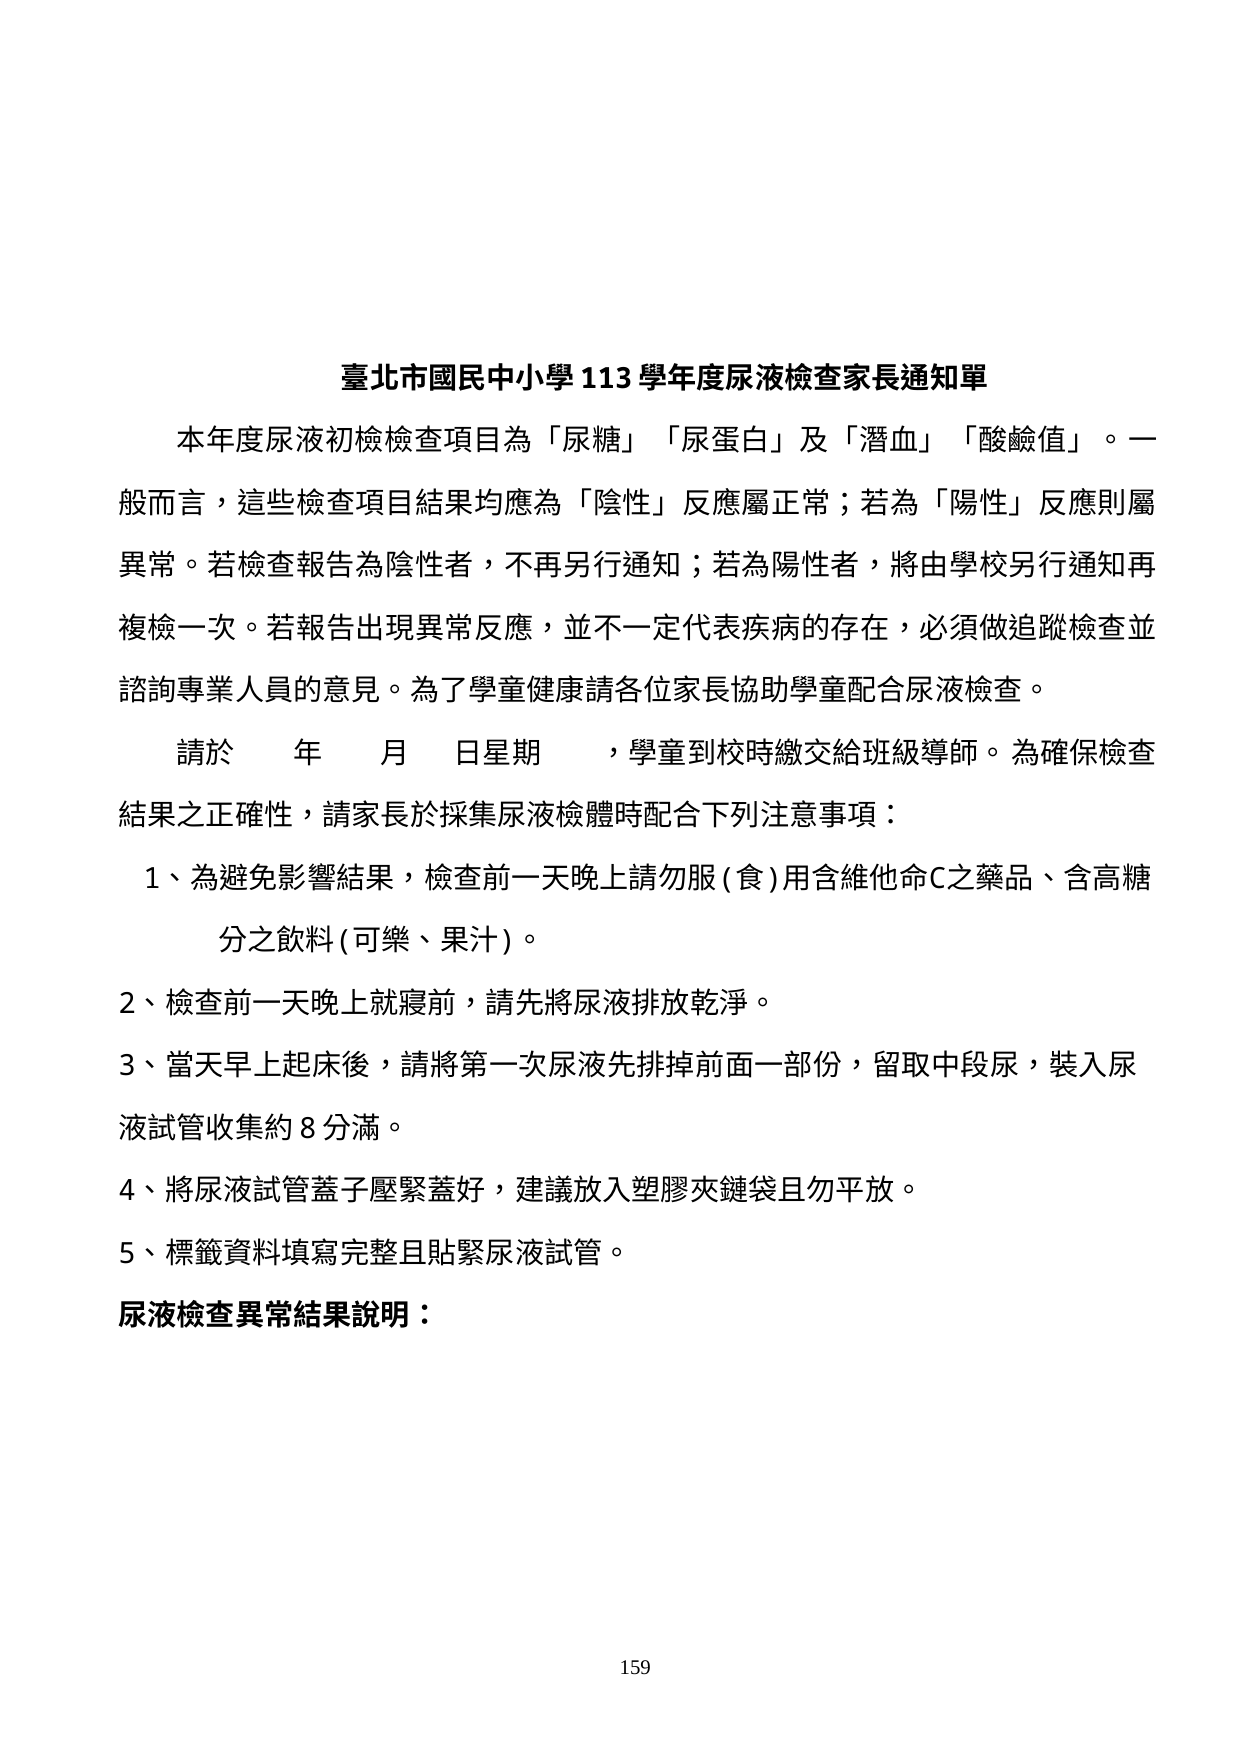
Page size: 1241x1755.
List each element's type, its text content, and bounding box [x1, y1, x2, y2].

text 臺北市國民中小學113學年度尿液檢查家長通知單 [177, 334, 1152, 396]
list 當天早上起床後，請將第一次尿液先排掉前面一部份，留取中段尿，裝入尿液試管收集約8分滿。 [118, 1021, 1139, 1146]
text 請於 年 月 日星期 ，學童到校時繳交給班級導師。為確保檢查結果之正確性，請家長於採集尿液檢體時配合下列注意事項： [118, 709, 1157, 834]
list 標籤資料填寫完整且貼緊尿液試管。 [118, 1209, 1139, 1271]
list 為避免影響結果，檢查前一天晚上請勿服(食)用含維他命C之藥品、含高糖分之飲料(可樂、果汁)。 [143, 834, 1152, 959]
text 本年度尿液初檢檢查項目為「尿糖」「尿蛋白」及「潛血」「酸鹼值」。一般而言，這些檢查項目結果均應為「陰性」反應屬正常；若為「陽性」反應則屬異常。若檢查報告為陰性者，不再另行通知；若為陽性者，將由學校另行通知再複檢一次。若報告出現異常反應，並不一定代表疾病的存在，必須做追蹤檢查並諮詢專業人員的意見。為了學童健康請各位家長協助學童配合尿液檢查。 [118, 396, 1157, 709]
list 將尿液試管蓋子壓緊蓋好，建議放入塑膠夾鏈袋且勿平放。 [118, 1146, 1139, 1209]
text 尿液檢查異常結果說明： [118, 1271, 1139, 1334]
list 檢查前一天晚上就寢前，請先將尿液排放乾淨。 [118, 959, 1139, 1021]
